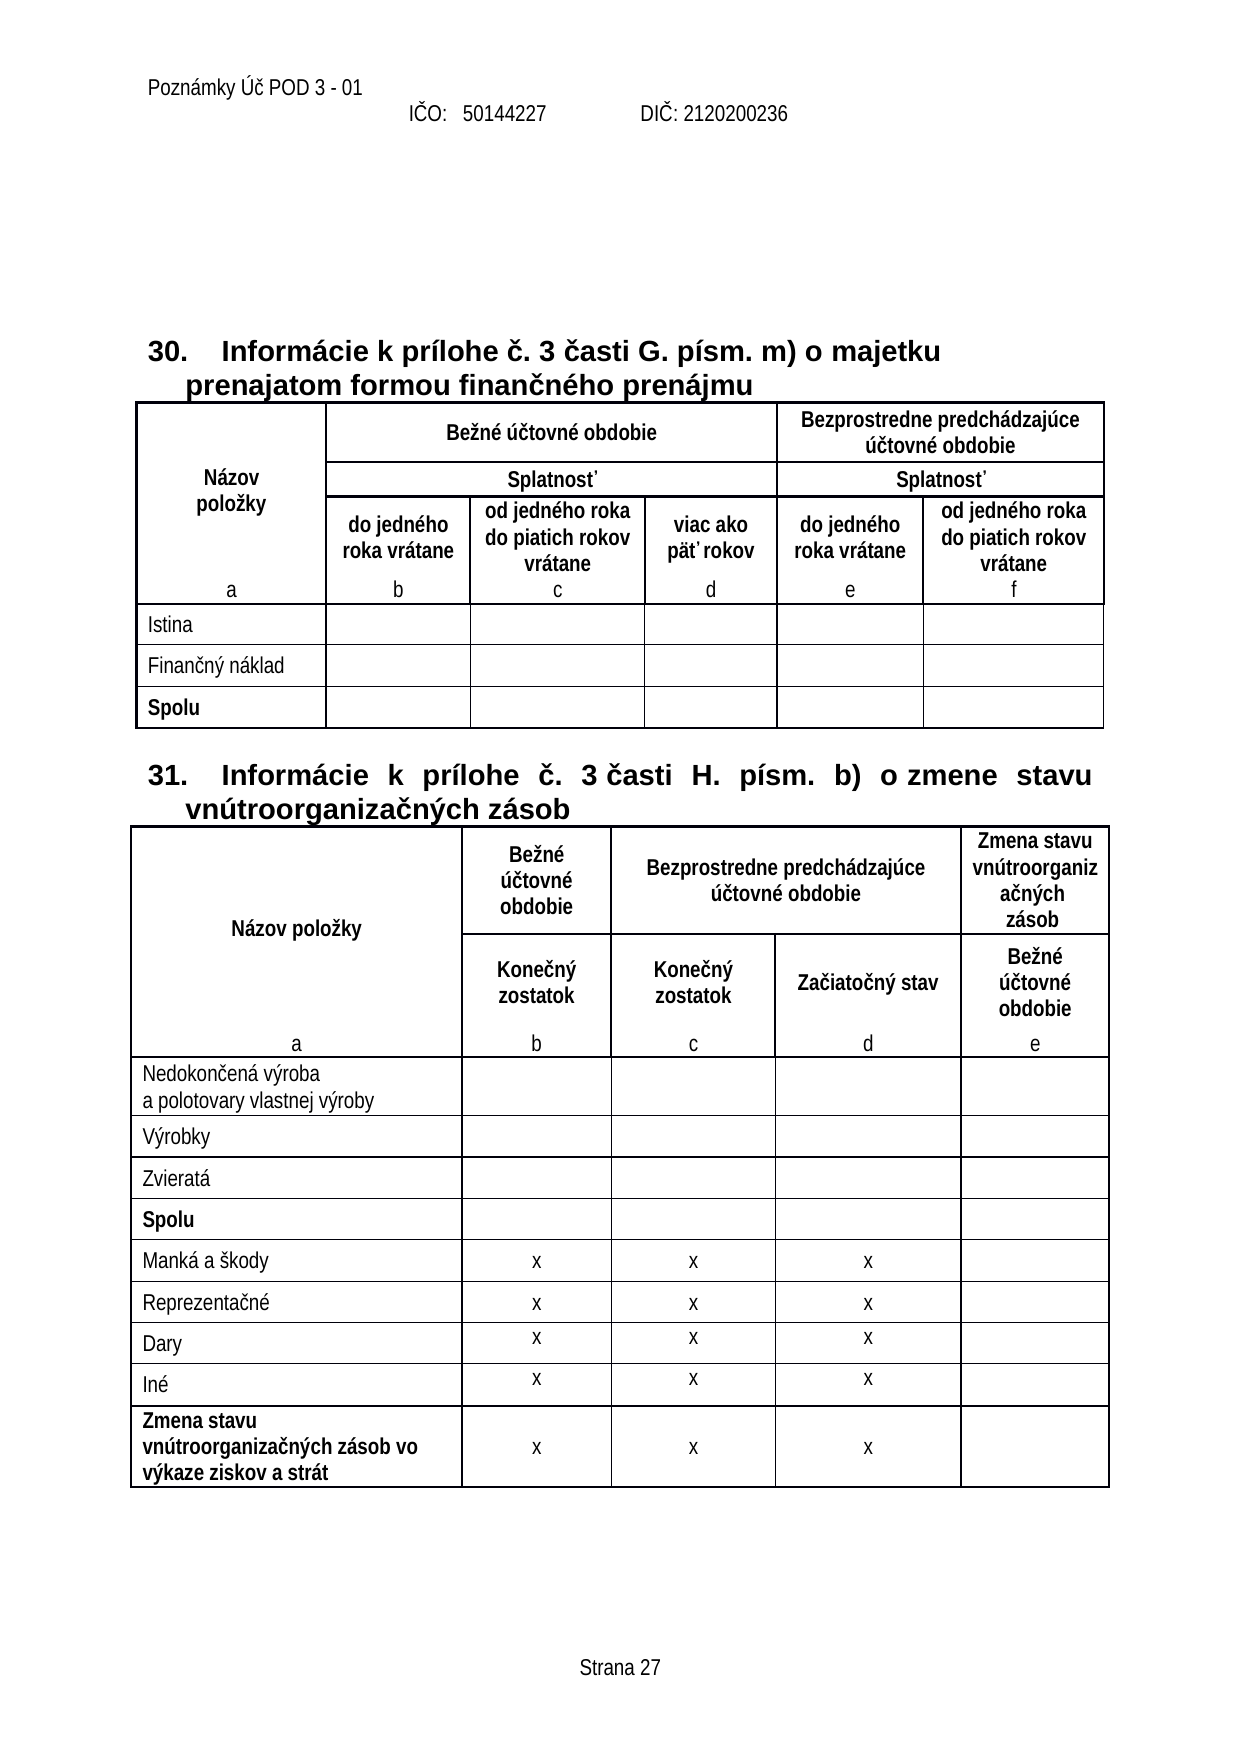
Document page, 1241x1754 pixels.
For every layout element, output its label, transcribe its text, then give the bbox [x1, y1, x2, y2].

table_cell Finančný náklad [138, 645, 325, 686]
table_header Názov položky [132, 828, 461, 1030]
table_cell x [776, 1282, 960, 1322]
table_header Bezprostredne predchádzajúce účtovné obdobie [612, 828, 960, 933]
table_cell do jedného roka vrátane [327, 498, 469, 576]
table_cell Bežné účtovné obdobie [962, 935, 1108, 1030]
table_cell [612, 1199, 775, 1239]
table_cell d [776, 1030, 960, 1056]
table_cell Spolu [132, 1199, 461, 1239]
table_cell [463, 1199, 611, 1239]
table_cell viac ako päť rokov [646, 498, 776, 576]
table_cell [778, 687, 923, 727]
table_cell [471, 687, 644, 727]
table_cell a [132, 1030, 461, 1056]
table_cell b [463, 1030, 610, 1056]
table_cell [776, 1058, 960, 1115]
table_cell [327, 605, 470, 644]
table_cell x [463, 1323, 611, 1363]
table_cell [962, 1158, 1108, 1198]
table_cell [776, 1199, 960, 1239]
table_cell d [646, 576, 776, 603]
table_header Zmena stavu vnútroorganizačných zásob [962, 828, 1108, 933]
table_cell [962, 1282, 1108, 1322]
table_cell [471, 605, 644, 644]
table_cell Splatnosť [327, 463, 776, 495]
table_cell Istina [138, 605, 325, 644]
table_cell [463, 1158, 611, 1198]
table_cell [778, 605, 923, 644]
table_cell [645, 645, 776, 686]
table_cell [962, 1407, 1108, 1486]
table_cell Reprezentačné [132, 1282, 461, 1322]
table_cell x [612, 1364, 775, 1404]
table_cell Konečný zostatok [612, 935, 774, 1030]
table_cell do jedného roka vrátane [778, 498, 922, 576]
table_cell [612, 1116, 775, 1156]
table_cell Začiatočný stav [776, 935, 960, 1030]
table_cell f [924, 576, 1103, 603]
table_header Názov položky [138, 404, 325, 576]
table_cell [924, 645, 1103, 686]
table_cell [463, 1116, 611, 1156]
table_cell [327, 645, 470, 686]
table_cell x [463, 1282, 611, 1322]
table_cell [612, 1158, 775, 1198]
table_cell [612, 1058, 775, 1115]
table_cell Spolu [138, 687, 325, 727]
table_header Bežné účtovné obdobie [463, 828, 610, 933]
table_cell Nedokončená výroba a polotovary vlastnej výroby [132, 1058, 461, 1115]
table_cell e [962, 1030, 1108, 1056]
table_cell x [612, 1282, 775, 1322]
table_cell [962, 1240, 1108, 1281]
table_cell [924, 687, 1103, 727]
table_cell [776, 1116, 960, 1156]
table_cell c [471, 576, 644, 603]
table_cell x [612, 1407, 775, 1486]
table_cell x [776, 1364, 960, 1404]
table_cell e [778, 576, 922, 603]
table_cell Konečný zostatok [463, 935, 610, 1030]
table_cell x [463, 1407, 611, 1486]
title Informácie k prílohe č. 3 časti H. písm. b) o zmene stavu vnútroorganizačných zásob [148, 758, 1092, 825]
table_header Bezprostredne predchádzajúce účtovné obdobie [778, 404, 1103, 461]
table_cell Zvieratá [132, 1158, 461, 1198]
title Informácie k prílohe č. 3 časti G. písm. m) o majetku prenajatom formou finančného prenájmu [148, 334, 1092, 401]
table_cell x [612, 1240, 775, 1281]
table_cell [645, 605, 776, 644]
table_cell Manká a škody [132, 1240, 461, 1281]
table_cell Splatnosť [778, 463, 1103, 495]
table_cell x [776, 1323, 960, 1363]
table_cell [463, 1058, 611, 1115]
table_cell x [463, 1240, 611, 1281]
table_cell [962, 1116, 1108, 1156]
table_cell b [327, 576, 469, 603]
table_cell od jedného roka do piatich rokov vrátane [924, 498, 1103, 576]
table_cell Výrobky [132, 1116, 461, 1156]
table_cell x [463, 1364, 611, 1404]
table_header Bežné účtovné obdobie [327, 404, 776, 461]
table_cell Iné [132, 1364, 461, 1404]
table_cell c [612, 1030, 774, 1056]
table_cell [471, 645, 644, 686]
table_cell [327, 687, 470, 727]
table_cell [924, 605, 1103, 644]
table_cell x [612, 1323, 775, 1363]
table_cell a [138, 576, 325, 603]
table_cell [778, 645, 923, 686]
table_cell Zmena stavu vnútroorganizačných zásob vo výkaze ziskov a strát [132, 1407, 461, 1486]
table_cell x [776, 1240, 960, 1281]
table_cell [962, 1058, 1108, 1115]
table_cell [962, 1364, 1108, 1404]
table_cell x [776, 1407, 960, 1486]
table_cell [776, 1158, 960, 1198]
table_cell od jedného roka do piatich rokov vrátane [471, 498, 644, 576]
table_cell Dary [132, 1323, 461, 1363]
table_cell [645, 687, 776, 727]
table_cell [962, 1323, 1108, 1363]
table_cell [962, 1199, 1108, 1239]
